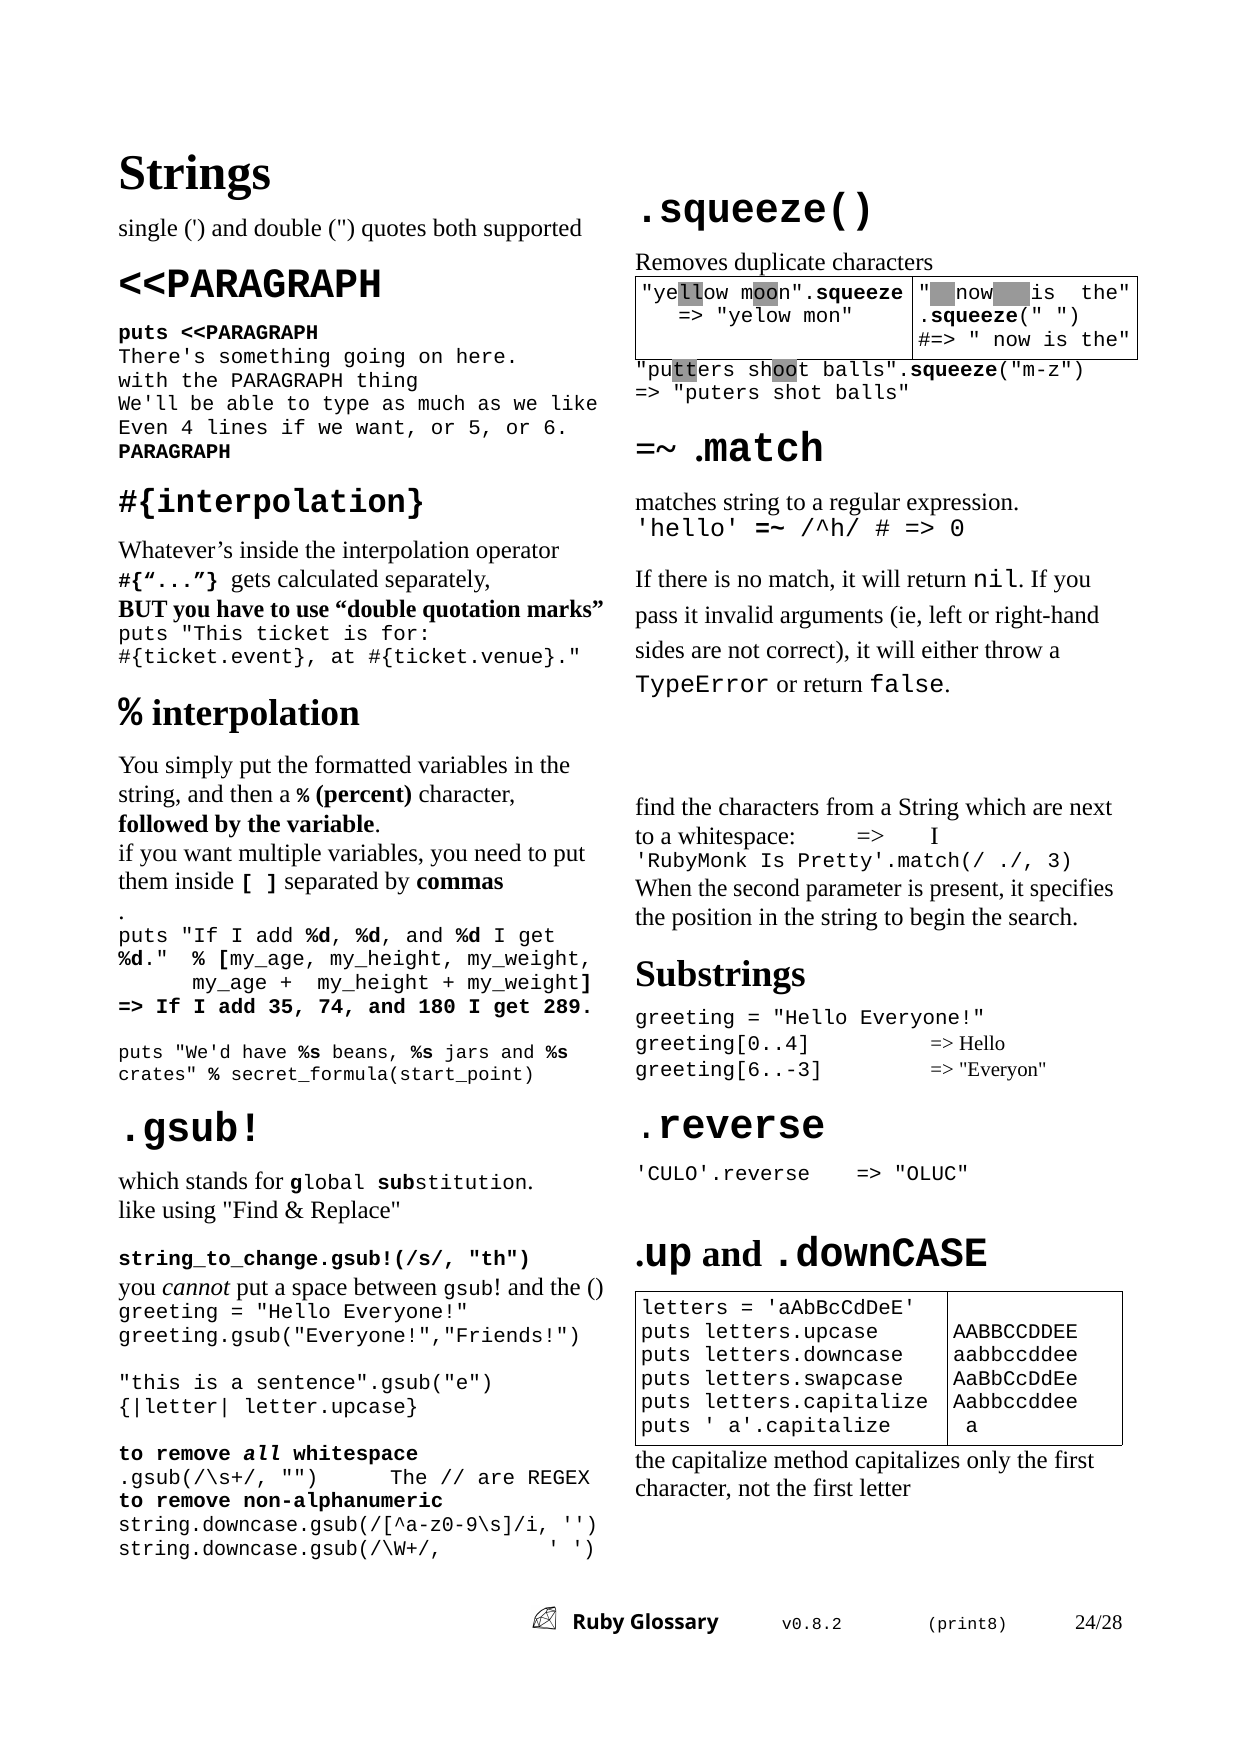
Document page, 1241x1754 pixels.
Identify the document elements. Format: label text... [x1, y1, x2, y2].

table_header " now is the" .squeeze(" ") #=> " now is the" [913, 277, 1137, 358]
text "this is a sentence".gsub("e") [118, 1372, 605, 1396]
subtitle .reverse [635, 1103, 1122, 1151]
text "putters shoot balls".squeeze("m-z") => "puters shot balls" [635, 360, 1122, 406]
text 'hello' =~ /^h/ # => 0 [635, 516, 1122, 544]
text greeting[0..4] => Hello [635, 1031, 1122, 1057]
text the capitalize method capitalizes only the first character, not the first letter [635, 1446, 1122, 1502]
text string_to_change.gsub!(/s/, "th") [118, 1248, 605, 1272]
text Even 4 lines if we want, or 5, or 6. [118, 417, 605, 441]
text 'RubyMonk Is Pretty'.match(/ ./, 3) [635, 850, 1122, 873]
text We'll be able to type as much as we like [118, 393, 605, 417]
text greeting = "Hello Everyone!" [118, 1301, 605, 1325]
text Whatever’s inside the interpolation operator #{“...”} gets calculated separately, [118, 535, 605, 594]
text puts <<PARAGRAPH [118, 322, 605, 346]
text You simply put the formatted variables in the [118, 751, 605, 779]
subtitle =~ .match [635, 427, 1122, 474]
text string.downcase.gsub(/\W+/, ' ') [118, 1538, 605, 1561]
text If there is no match, it will return nil. If you pass it invalid arguments (ie, left or right-hand sides are not correct), it will either throw a TypeError or return false. [635, 564, 1122, 700]
subtitle Strings [118, 143, 605, 201]
text puts "This ticket is for: #{ticket.event}, at #{ticket.venue}." [118, 622, 605, 670]
table_header AABBCCDDEE aabbccddee AaBbCcDdEe Aabbccddee a [948, 1292, 1122, 1444]
text string, and then a % (percent) character, followed by the variable. [118, 779, 605, 838]
text matches string to a regular expression. [635, 487, 1122, 516]
text find the characters from a String which are next to a whitespace: => I [635, 792, 1122, 850]
text to remove all whitespace [118, 1443, 605, 1467]
subtitle <<PARAGRAPH [118, 263, 605, 310]
text like using "Find & Replace" [118, 1196, 605, 1224]
text {|letter| letter.upcase} [118, 1396, 605, 1419]
text When the second parameter is present, it specifies the position in the string to begin the search. [635, 873, 1122, 931]
subtitle % interpolation [118, 691, 605, 738]
subtitle Substrings [635, 952, 1122, 995]
text greeting[6..-3] => "Everyon" [635, 1057, 1122, 1082]
subtitle .up and .downCASE [635, 1231, 1122, 1279]
text There's something going on here. [118, 346, 605, 370]
text BUT you have to use “double quotation marks” [118, 594, 605, 622]
subtitle .squeeze() [635, 188, 1122, 235]
text greeting.gsub("Everyone!","Friends!") [118, 1325, 605, 1348]
table_header letters = 'aAbBcCdDeE' puts letters.upcase puts letters.downcase puts letters.swapcase puts letters.capitalize puts ' a'.capitalize [636, 1292, 947, 1444]
picture [530, 1605, 557, 1630]
subtitle .gsub! [118, 1106, 605, 1153]
text . [118, 896, 605, 925]
text which stands for global substitution. [118, 1166, 605, 1196]
text .gsub(/\s+/, "") The // are REGEX [118, 1467, 605, 1490]
text with the PARAGRAPH thing [118, 370, 605, 393]
text Removes duplicate characters [635, 247, 1122, 276]
text puts "If I add %d, %d, and %d I get %d." % [my_age, my_height, my_weight, my_age + my_height + my_weight] [118, 925, 605, 996]
text if you want multiple variables, you need to put them inside [ ] separated by commas [118, 838, 605, 896]
table_header "yellow moon".squeeze => "yelow mon" [636, 277, 912, 358]
text => If I add 35, 74, and 180 I get 289. [118, 996, 605, 1019]
text you cannot put a space between gsub! and the () [118, 1272, 605, 1301]
text single (') and double (") quotes both supported [118, 213, 605, 242]
text to remove non-alphanumeric [118, 1490, 605, 1514]
text greeting = "Hello Everyone!" [635, 1007, 1122, 1031]
text puts "We'd have %s beans, %s jars and %s crates" % secret_formula(start_point) [118, 1043, 605, 1086]
subtitle #{interpolation} [118, 485, 605, 523]
text string.downcase.gsub(/[^a-z0-9\s]/i, '') [118, 1514, 605, 1538]
text 'CULO'.reverse => "OLUC" [635, 1163, 1122, 1187]
text PARAGRAPH [118, 441, 605, 464]
